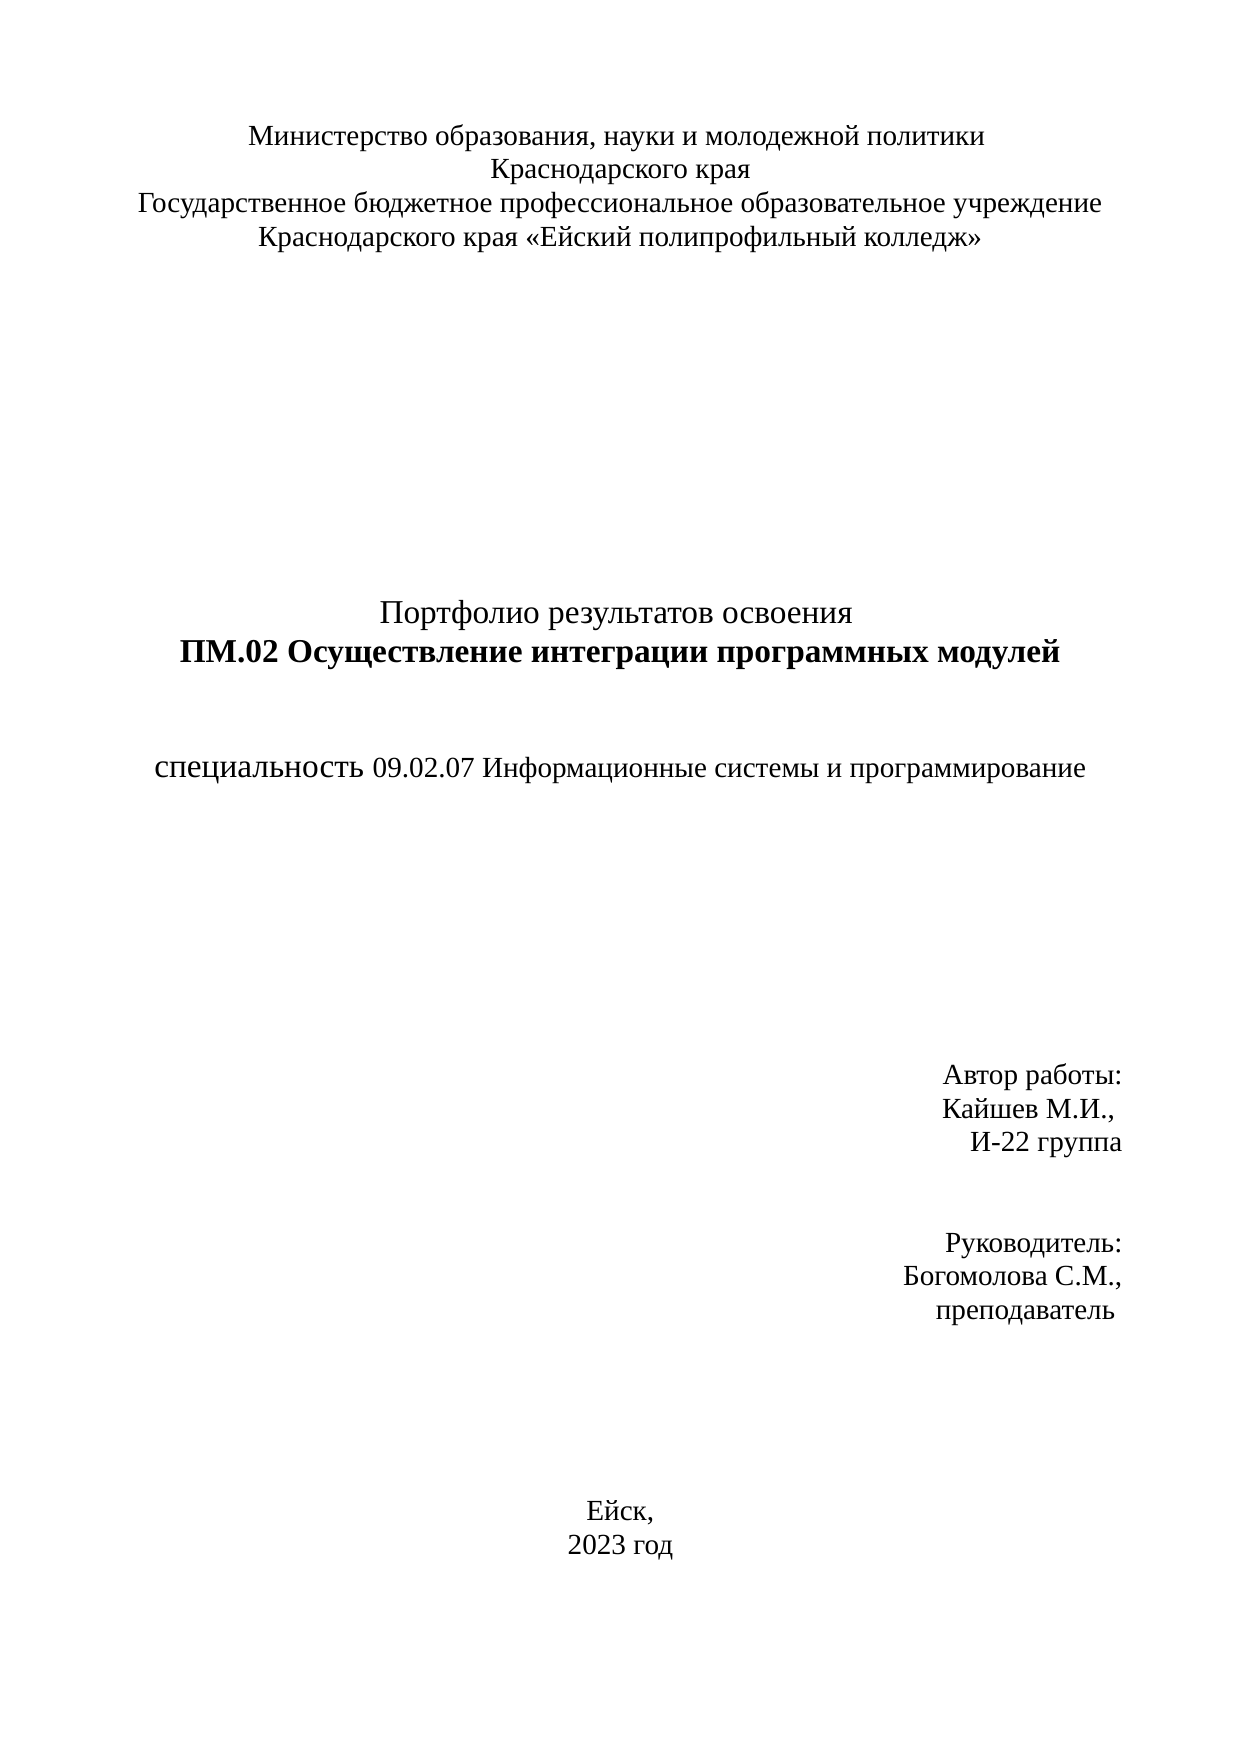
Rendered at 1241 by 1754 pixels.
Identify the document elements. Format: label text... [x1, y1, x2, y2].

text Руководитель: [118, 1225, 1122, 1258]
text Кайшев М.И., [118, 1091, 1122, 1124]
text Краснодарского края [118, 152, 1122, 185]
text специальность 09.02.07 Информационные системы и программирование [118, 746, 1122, 784]
text ПМ.02 Осуществление интеграции программных модулей [118, 631, 1122, 669]
text Автор работы: [118, 1057, 1122, 1091]
text преподаватель [118, 1292, 1122, 1326]
text Богомолова С.М., [118, 1258, 1122, 1292]
text И-22 группа [118, 1124, 1122, 1158]
text Ейск, [118, 1493, 1122, 1527]
text Портфолио результатов освоения [118, 592, 1122, 631]
text Государственное бюджетное профессиональное образовательное учреждение Краснодарского края «Ейский полипрофильный колледж» [118, 185, 1122, 252]
text 2023 год [118, 1527, 1122, 1560]
text Министерство образования, науки и молодежной политики [118, 118, 1122, 152]
